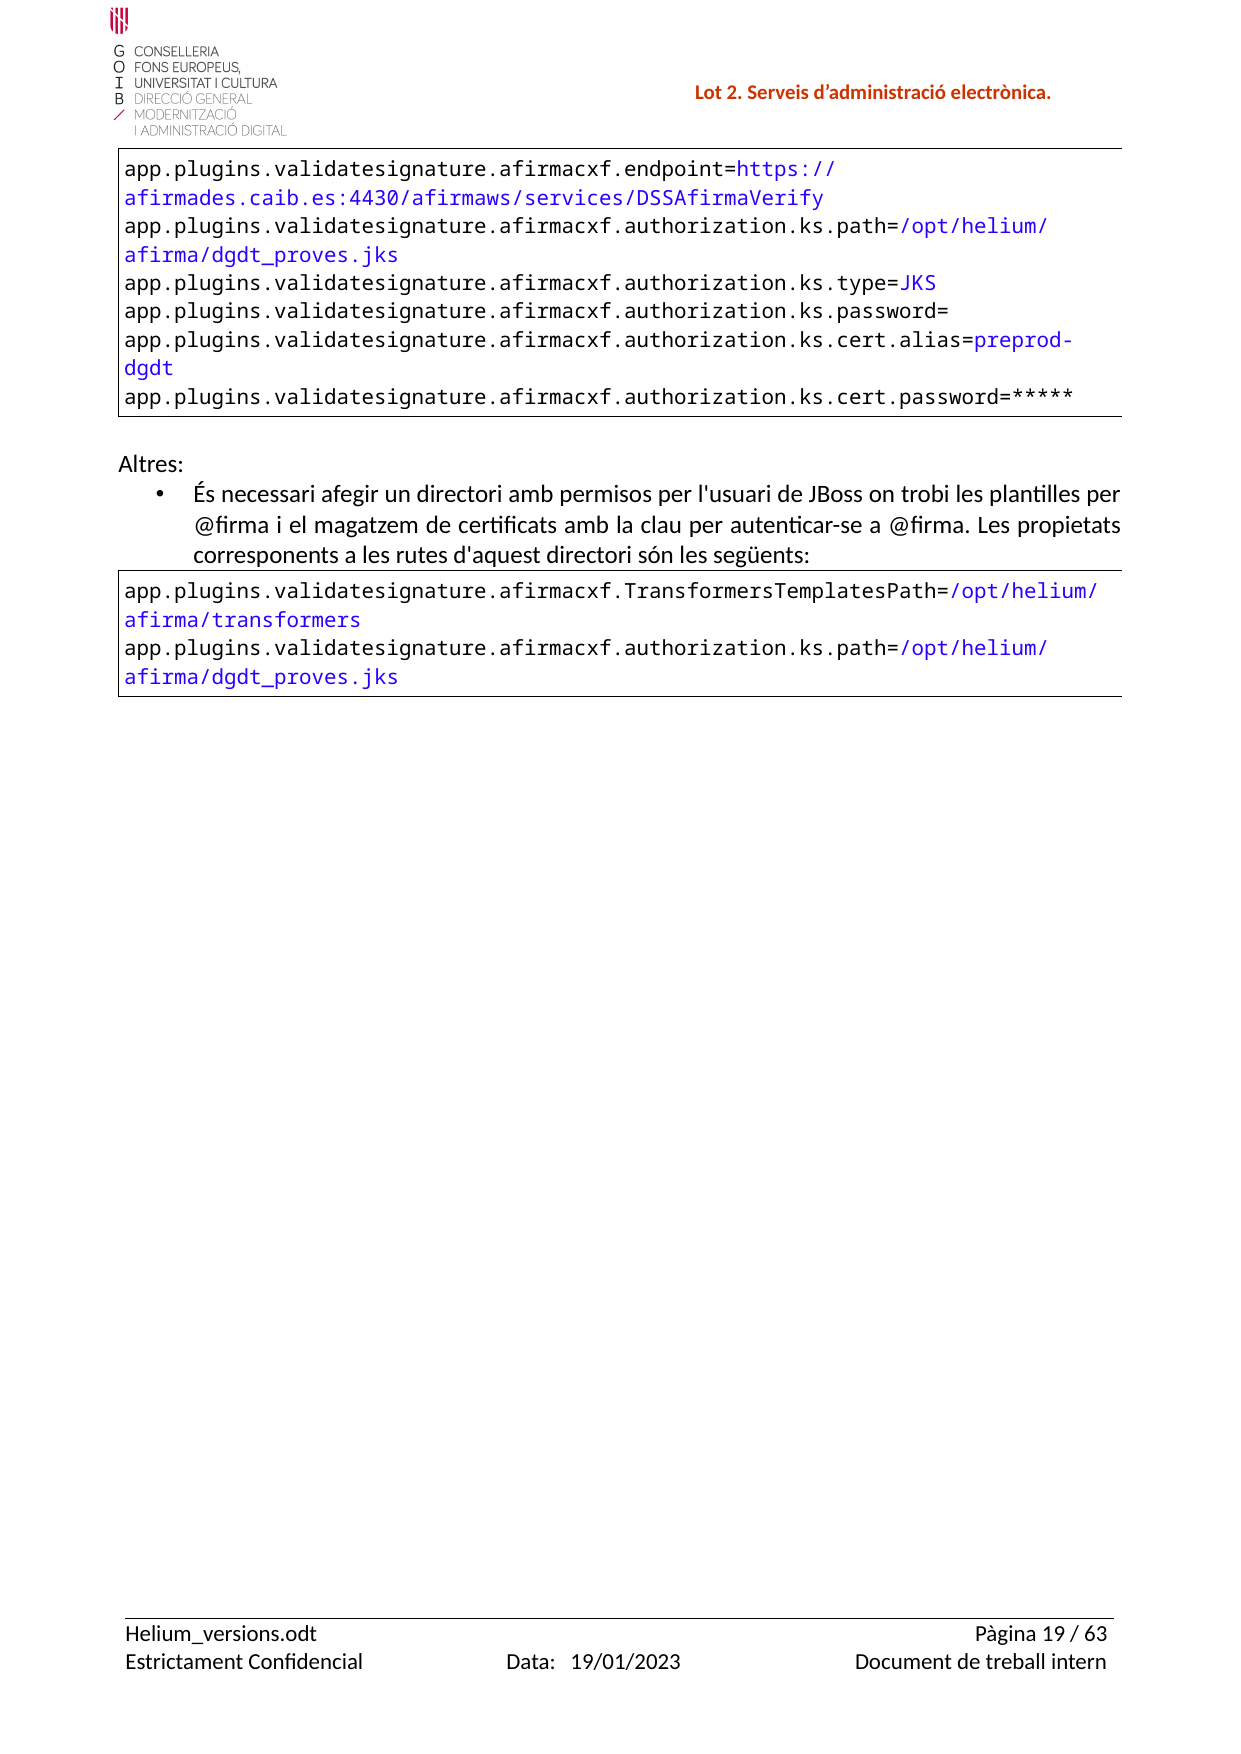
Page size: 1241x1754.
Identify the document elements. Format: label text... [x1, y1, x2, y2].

table_header app.plugins.validatesignature.afirmacxf.endpoint=https://afirmades.caib.es:4430/afirmaws/services/DSSAfirmaVerify app.plugins.validatesignature.afirmacxf.authorization.ks.path=/opt/helium/afirma/dgdt_proves.jks app.plugins.validatesignature.afirmacxf.authorization.ks.type=JKS app.plugins.validatesignature.afirmacxf.authorization.ks.password= app.plugins.validatesignature.afirmacxf.authorization.ks.cert.alias=preprod-dgdt app.plugins.validatesignature.afirmacxf.authorization.ks.cert.password=***** [119, 149, 1122, 416]
text Altres: [118, 448, 1122, 478]
picture [100, 0, 297, 144]
table_header app.plugins.validatesignature.afirmacxf.TransformersTemplatesPath=/opt/helium/afirma/transformers app.plugins.validatesignature.afirmacxf.authorization.ks.path=/opt/helium/afirma/dgdt_proves.jks [119, 571, 1122, 696]
list És necessari afegir un directori amb permisos per l'usuari de JBoss on trobi les plantilles per @firma i el magatzem de certificats amb la clau per autenticar-se a @firma. Les propietats corresponents a les rutes d'aquest directori són les següents: [156, 478, 1122, 570]
